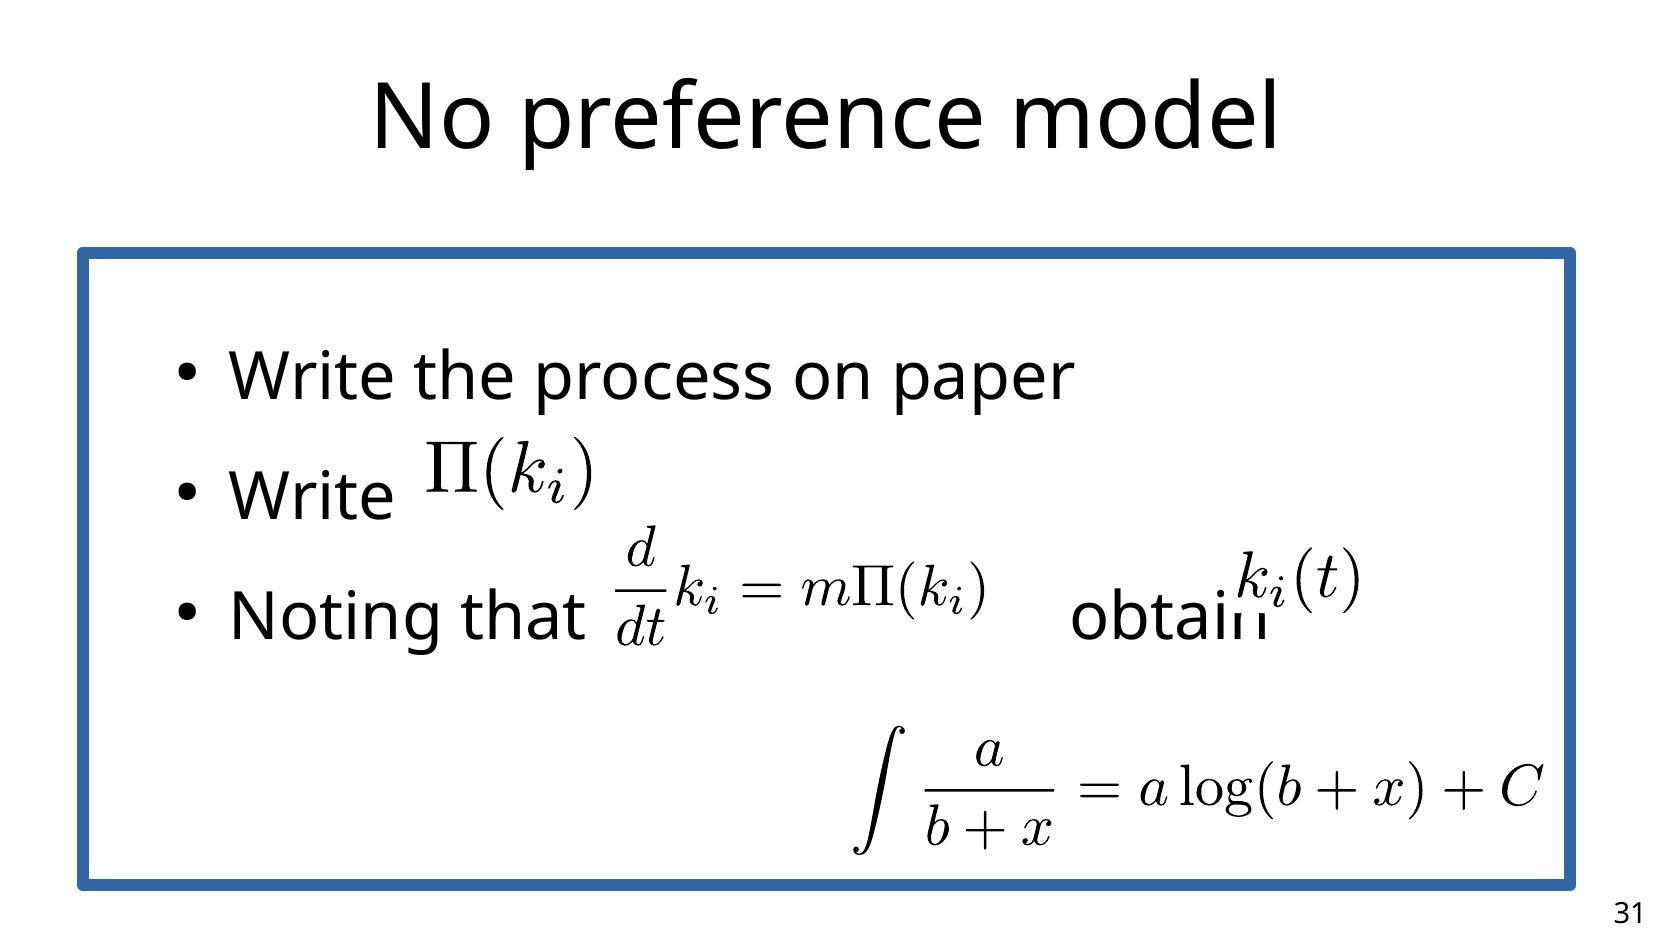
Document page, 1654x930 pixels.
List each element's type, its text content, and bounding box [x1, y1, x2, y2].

text_box [615, 525, 990, 646]
text_box [849, 725, 1546, 856]
title No preference model [82, 1, 1571, 225]
list Write the process on paper Write Noting that obtain [82, 252, 1571, 886]
text_box [424, 436, 599, 511]
text_box [1234, 547, 1366, 614]
